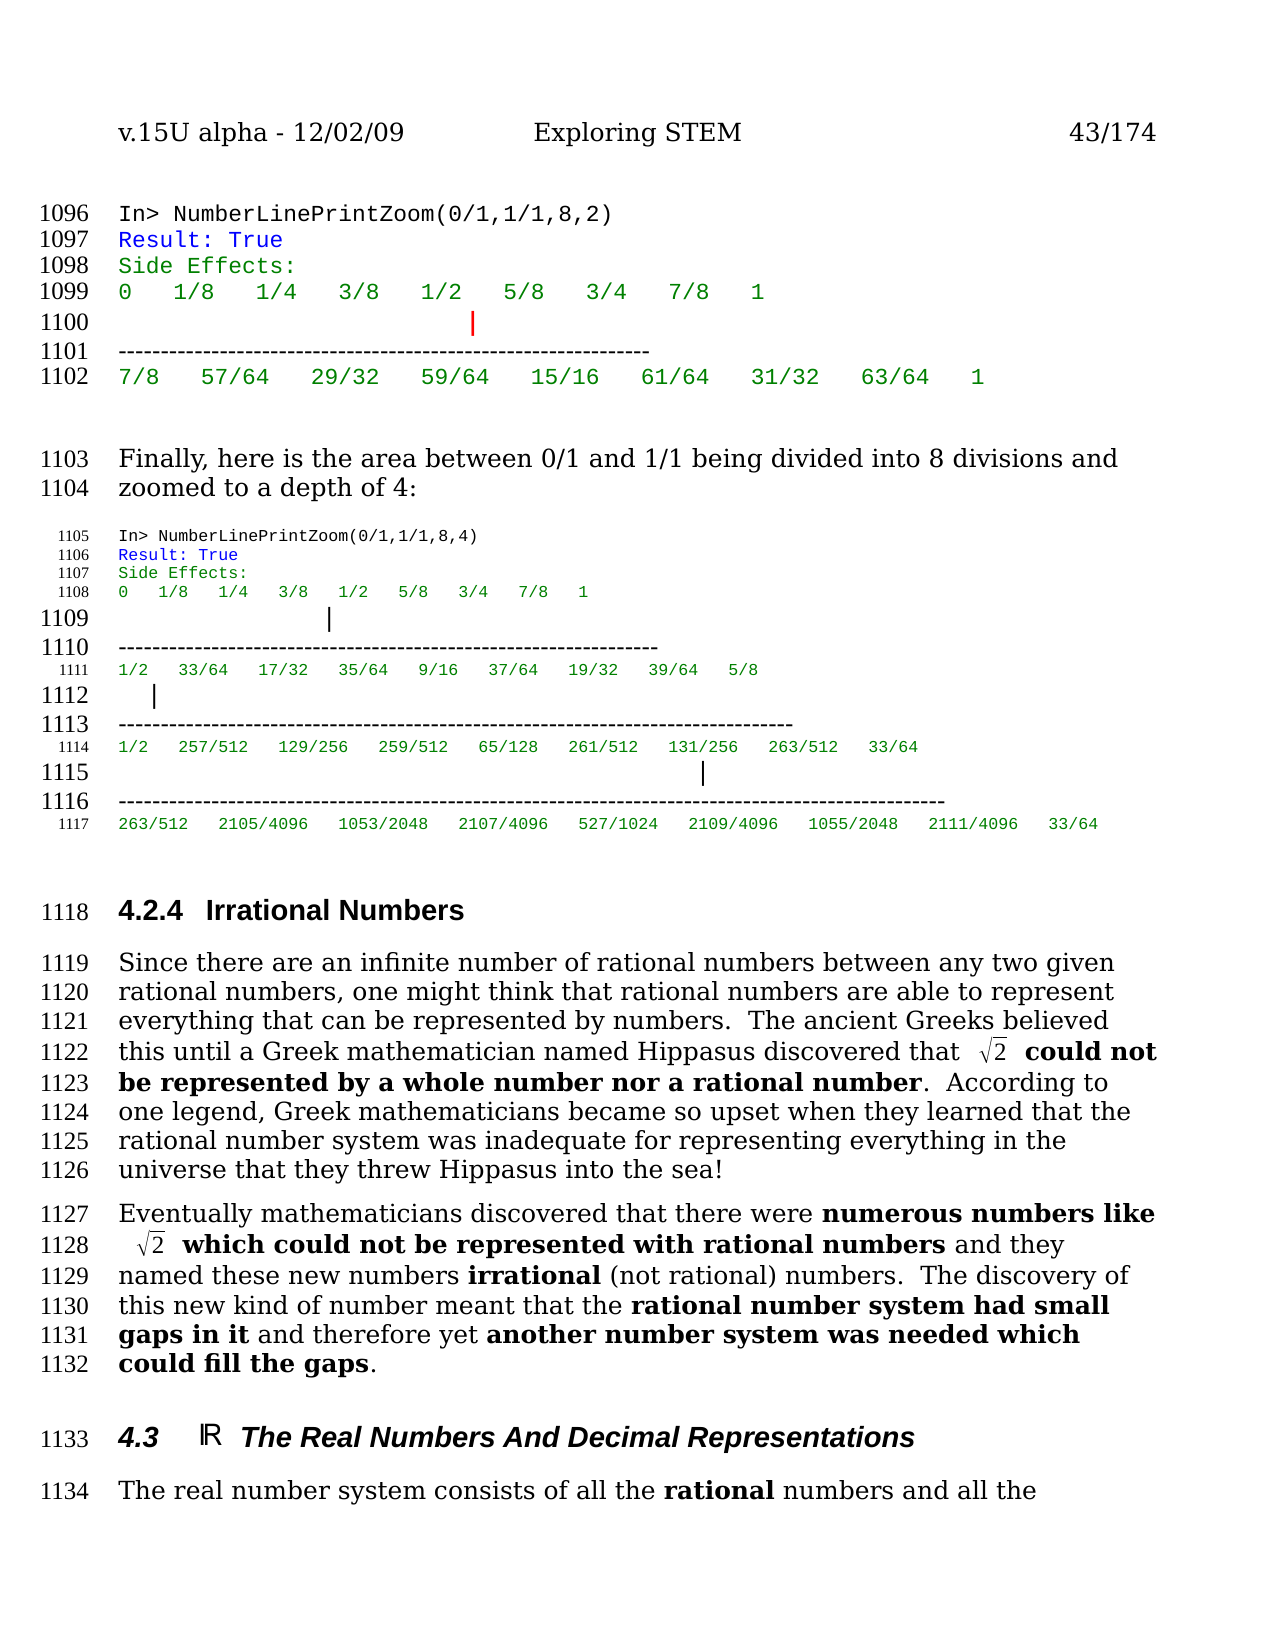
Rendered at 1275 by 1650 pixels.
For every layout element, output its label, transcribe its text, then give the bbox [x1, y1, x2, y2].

subtitle Irrational Numbers [118, 893, 1157, 927]
text Result: True [118, 229, 1157, 254]
text Side Effects: [118, 565, 1157, 584]
text Side Effects: [118, 254, 1157, 281]
text 0 1/8 1/4 3/8 1/2 5/8 3/4 7/8 1 [118, 584, 1157, 603]
text 263/512 2105/4096 1053/2048 2107/4096 527/1024 2109/4096 1055/2048 2111/4096 33/64 [118, 815, 1157, 834]
text | [118, 306, 1157, 336]
text 0 1/8 1/4 3/8 1/2 5/8 3/4 7/8 1 [118, 281, 1157, 306]
text | [118, 603, 1157, 632]
text 7/8 57/64 29/32 59/64 15/16 61/64 31/32 63/64 1 [118, 365, 1157, 391]
text 1/2 33/64 17/32 35/64 9/16 37/64 19/32 39/64 5/8 [118, 661, 1157, 680]
subtitle The Real Numbers And Decimal Representations [118, 1418, 1157, 1455]
text In> NumberLinePrintZoom(0/1,1/1,8,2) [118, 203, 1157, 229]
text 1/2 257/512 129/256 259/512 65/128 261/512 131/256 263/512 33/64 [118, 738, 1157, 757]
text Result: True [118, 546, 1157, 565]
text In> NumberLinePrintZoom(0/1,1/1,8,4) [118, 527, 1157, 546]
text Finally, here is the area between 0/1 and 1/1 being divided into 8 divisions and zoomed to a depth of 4: [118, 444, 1157, 502]
text | [118, 680, 1157, 709]
text --------------------------------------------------------------- [118, 336, 1157, 365]
text | [118, 757, 1157, 786]
text The real number system consists of all the rational numbers and all the [118, 1476, 1157, 1505]
text -------------------------------------------------------------------------------------------------- [118, 786, 1157, 815]
text -------------------------------------------------------------------------------- [118, 709, 1157, 738]
text ---------------------------------------------------------------- [118, 632, 1157, 661]
text Eventually mathematicians discovered that there were numerous numbers likewhich could not be represented with rational numbers and they named these new numbers irrational (not rational) numbers. The discovery of this new kind of number meant that the rational number system had small gaps in it and therefore yet another number system was needed which could fill the gaps. [118, 1199, 1157, 1379]
text Since there are an infinite number of rational numbers between any two given rational numbers, one might think that rational numbers are able to represent everything that can be represented by numbers. The ancient Greeks believed this until a Greek mathematician named Hippasus discovered thatcould not be represented by a whole number nor a rational number. According to one legend, Greek mathematicians became so upset when they learned that the rational number system was inadequate for representing everything in the universe that they threw Hippasus into the sea! [118, 948, 1157, 1184]
